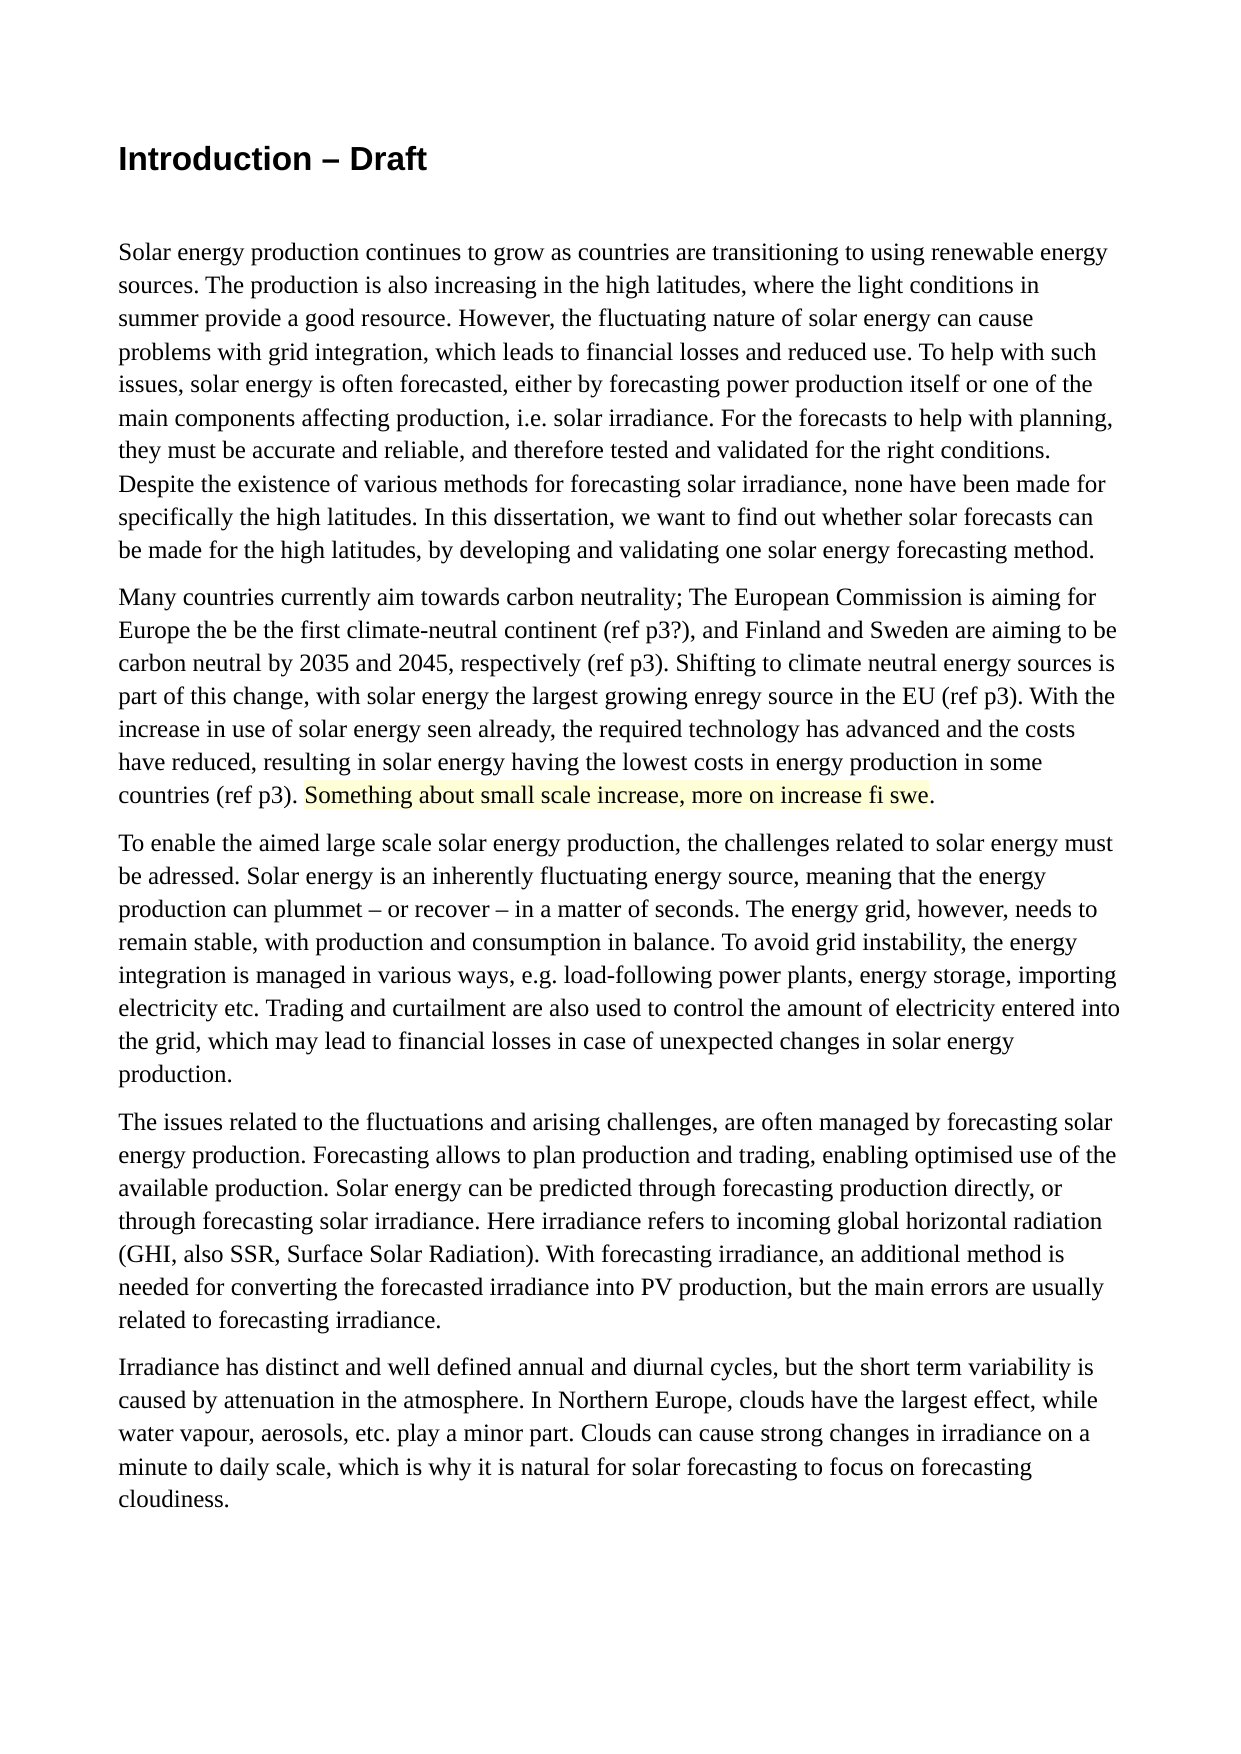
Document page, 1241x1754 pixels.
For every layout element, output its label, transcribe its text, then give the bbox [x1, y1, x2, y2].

text Many countries currently aim towards carbon neutrality; The European Commission is aiming for Europe the be the first climate-neutral continent (ref p3?), and Finland and Sweden are aiming to be carbon neutral by 2035 and 2045, respectively (ref p3). Shifting to climate neutral energy sources is part of this change, with solar energy the largest growing enregy source in the EU (ref p3). With the increase in use of solar energy seen already, the required technology has advanced and the costs have reduced, resulting in solar energy having the lowest costs in energy production in some countries (ref p3). Something about small scale increase, more on increase fi swe. [118, 582, 1122, 809]
text The issues related to the fluctuations and arising challenges, are often managed by forecasting solar energy production. Forecasting allows to plan production and trading, enabling optimised use of the available production. Solar energy can be predicted through forecasting production directly, or through forecasting solar irradiance. Here irradiance refers to incoming global horizontal radiation (GHI, also SSR, Surface Solar Radiation). With forecasting irradiance, an additional method is needed for converting the forecasted irradiance into PV production, but the main errors are usually related to forecasting irradiance. [118, 1107, 1122, 1334]
subtitle Introduction – Draft [118, 139, 1122, 177]
text To enable the aimed large scale solar energy production, the challenges related to solar energy must be adressed. Solar energy is an inherently fluctuating energy source, meaning that the energy production can plummet – or recover – in a matter of seconds. The energy grid, however, needs to remain stable, with production and consumption in balance. To avoid grid instability, the energy integration is managed in various ways, e.g. load-following power plants, energy storage, importing electricity etc. Trading and curtailment are also used to control the amount of electricity entered into the grid, which may lead to financial losses in case of unexpected changes in solar energy production. [118, 828, 1122, 1088]
text Irradiance has distinct and well defined annual and diurnal cycles, but the short term variability is caused by attenuation in the atmosphere. In Northern Europe, clouds have the largest effect, while water vapour, aerosols, etc. play a minor part. Clouds can cause strong changes in irradiance on a minute to daily scale, which is why it is natural for solar forecasting to focus on forecasting cloudiness. [118, 1352, 1122, 1513]
text Solar energy production continues to grow as countries are transitioning to using renewable energy sources. The production is also increasing in the high latitudes, where the light conditions in summer provide a good resource. However, the fluctuating nature of solar energy can cause problems with grid integration, which leads to financial losses and reduced use. To help with such issues, solar energy is often forecasted, either by forecasting power production itself or one of the main components affecting production, i.e. solar irradiance. For the forecasts to help with planning, they must be accurate and reliable, and therefore tested and validated for the right conditions. Despite the existence of various methods for forecasting solar irradiance, none have been made for specifically the high latitudes. In this dissertation, we want to find out whether solar forecasts can be made for the high latitudes, by developing and validating one solar energy forecasting method. [118, 237, 1122, 563]
